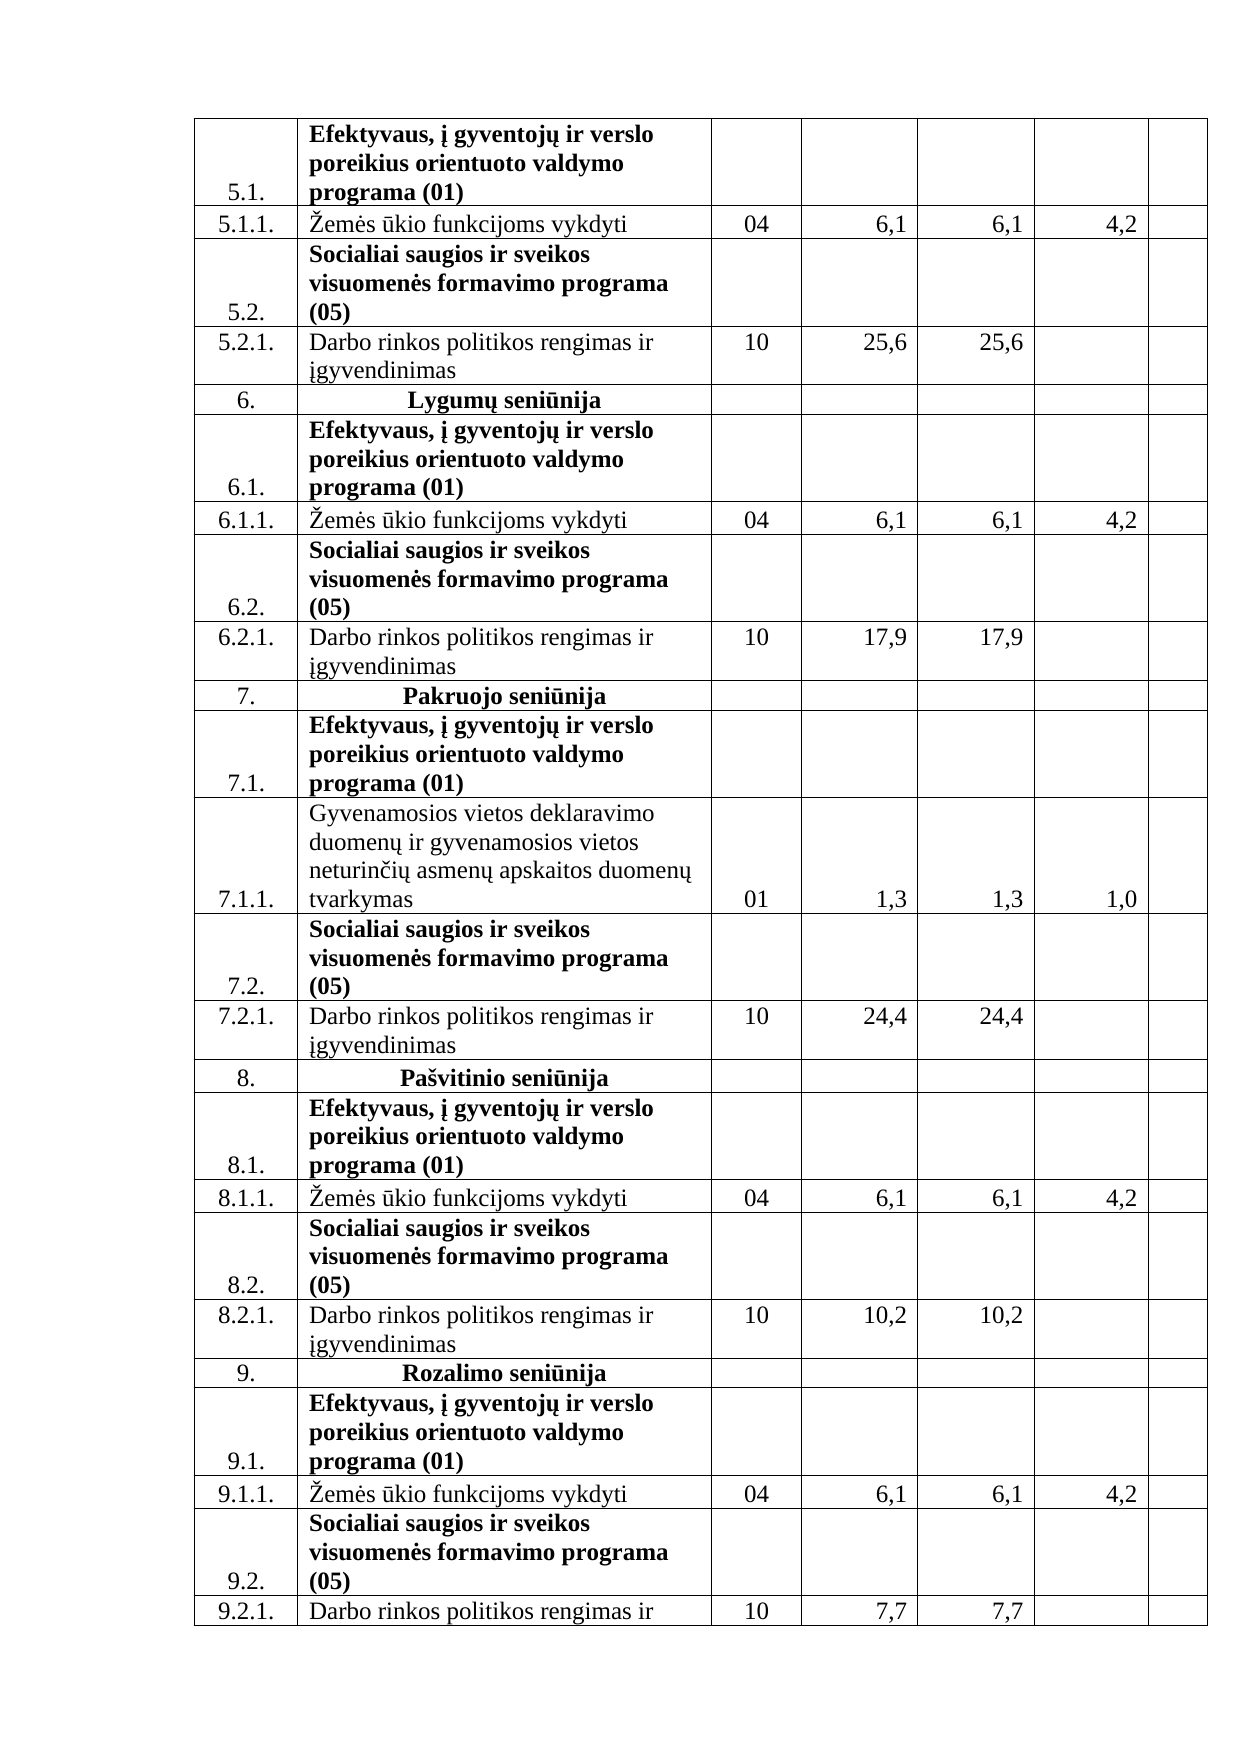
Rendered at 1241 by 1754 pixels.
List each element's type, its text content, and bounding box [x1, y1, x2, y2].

table_cell [188, 118, 194, 205]
table_cell [1035, 914, 1148, 1000]
table_cell 4,2 [1035, 502, 1148, 534]
table_cell [918, 1388, 1034, 1474]
table_cell [188, 534, 194, 621]
table_cell 7.2. [195, 914, 297, 1000]
table_cell [1208, 797, 1240, 913]
table_cell [1149, 502, 1207, 534]
table_cell [918, 385, 1034, 414]
table_cell [802, 1093, 917, 1179]
table_cell [1149, 798, 1207, 913]
table_cell 25,6 [802, 327, 917, 384]
table_cell [802, 711, 917, 797]
table_cell [188, 1179, 194, 1212]
table_cell [1208, 1000, 1240, 1059]
table_cell 1,3 [802, 798, 917, 913]
table_cell 6,1 [918, 206, 1034, 238]
table_cell [1149, 206, 1207, 238]
table_cell [1149, 711, 1207, 797]
table_cell [188, 384, 194, 414]
table_cell [802, 1359, 917, 1387]
table_cell 9.2.1. [195, 1596, 297, 1624]
table_cell Darbo rinkos politikos rengimas ir įgyvendinimas [298, 327, 711, 384]
table_cell [1208, 1358, 1240, 1387]
table_cell [1208, 534, 1240, 621]
table_cell 6,1 [802, 206, 917, 238]
table_cell [1035, 385, 1148, 414]
table_cell [712, 1213, 801, 1299]
table_cell 10,2 [918, 1300, 1034, 1357]
table_cell [712, 681, 801, 709]
table_cell 4,2 [1035, 1180, 1148, 1212]
table_cell 8.2. [195, 1213, 297, 1299]
table_cell 8.1. [195, 1093, 297, 1179]
table_cell [188, 710, 194, 797]
table_cell [1208, 118, 1240, 205]
table_cell [1035, 622, 1148, 680]
table_cell [802, 1388, 917, 1474]
table_cell [188, 1000, 194, 1059]
table_cell [918, 119, 1034, 205]
table_cell [1149, 119, 1207, 205]
table_cell Efektyvaus, į gyventojų ir verslo poreikius orientuoto valdymo programa (01) [298, 1388, 711, 1474]
table_cell [918, 1213, 1034, 1299]
table_cell 7,7 [918, 1596, 1034, 1624]
table_cell 25,6 [918, 327, 1034, 384]
table_cell [712, 1388, 801, 1474]
table_cell [802, 239, 917, 326]
table_cell [802, 1213, 917, 1299]
table_cell 6,1 [918, 502, 1034, 534]
table_cell [918, 681, 1034, 709]
table_cell [1035, 1093, 1148, 1179]
table_cell [918, 239, 1034, 326]
table_cell [802, 1509, 917, 1595]
table_cell [188, 414, 194, 501]
table_cell [1035, 1388, 1148, 1474]
table_cell 17,9 [918, 622, 1034, 680]
table_cell 9.1. [195, 1388, 297, 1474]
table_cell Socialiai saugios ir sveikos visuomenės formavimo programa (05) [298, 535, 711, 621]
table_cell [1149, 1213, 1207, 1299]
table_cell [1035, 1359, 1148, 1387]
table_cell [188, 621, 194, 680]
table_cell [1208, 621, 1240, 680]
table_cell [712, 1509, 801, 1595]
table_cell 10,2 [802, 1300, 917, 1357]
table_cell 1,3 [918, 798, 1034, 913]
table_cell 17,9 [802, 622, 917, 680]
table_cell 7,7 [802, 1596, 917, 1624]
table_cell 10 [712, 327, 801, 384]
table_cell 5.2. [195, 239, 297, 326]
table_cell [1208, 1475, 1240, 1507]
table_cell [1208, 913, 1240, 1000]
table_cell [1035, 711, 1148, 797]
table_cell [802, 914, 917, 1000]
table_cell Gyvenamosios vietos deklaravimo duomenų ir gyvenamosios vietos neturinčių asmenų apskaitos duomenų tvarkymas [298, 798, 711, 913]
table_cell [1035, 1001, 1148, 1059]
table_cell [1208, 1179, 1240, 1212]
table_cell 8.1.1. [195, 1180, 297, 1212]
table_cell [712, 239, 801, 326]
table_cell [188, 797, 194, 913]
table_cell 6.1.1. [195, 502, 297, 534]
table_cell [1149, 327, 1207, 384]
table_cell Žemės ūkio funkcijoms vykdyti [298, 1476, 711, 1507]
table_cell [712, 415, 801, 501]
table_cell 8. [195, 1060, 297, 1092]
table_cell [188, 1299, 194, 1357]
table_cell [1149, 681, 1207, 709]
table_cell [1035, 119, 1148, 205]
table_cell [1149, 1060, 1207, 1092]
table_cell [802, 535, 917, 621]
table_cell [188, 205, 194, 238]
table_cell [1149, 914, 1207, 1000]
table_cell 01 [712, 798, 801, 913]
table_cell [918, 711, 1034, 797]
table_cell 10 [712, 622, 801, 680]
table_cell [1035, 1213, 1148, 1299]
table_cell Efektyvaus, į gyventojų ir verslo poreikius orientuoto valdymo programa (01) [298, 1093, 711, 1179]
table_cell 6. [195, 385, 297, 414]
table_cell Socialiai saugios ir sveikos visuomenės formavimo programa (05) [298, 1213, 711, 1299]
table_cell [1149, 1476, 1207, 1507]
table_cell 6,1 [918, 1180, 1034, 1212]
table_cell [1149, 239, 1207, 326]
table_cell [802, 415, 917, 501]
table_cell 04 [712, 206, 801, 238]
table_cell [188, 238, 194, 326]
table_cell 10 [712, 1001, 801, 1059]
table_cell [1208, 205, 1240, 238]
table_cell [712, 1093, 801, 1179]
table_cell [918, 1060, 1034, 1092]
table_cell Darbo rinkos politikos rengimas ir įgyvendinimas [298, 1001, 711, 1059]
table_cell 04 [712, 1476, 801, 1507]
table_cell [1035, 681, 1148, 709]
table_cell [1149, 1359, 1207, 1387]
table_cell [802, 681, 917, 709]
table_cell 7.2.1. [195, 1001, 297, 1059]
table_cell 1,0 [1035, 798, 1148, 913]
table_cell [1208, 1595, 1240, 1624]
table_cell [918, 914, 1034, 1000]
table_cell [188, 1092, 194, 1179]
table_cell [1035, 239, 1148, 326]
table_cell [1208, 710, 1240, 797]
table_cell Darbo rinkos politikos rengimas ir [298, 1596, 711, 1624]
table_cell Rozalimo seniūnija [298, 1359, 711, 1387]
table_cell [918, 1359, 1034, 1387]
table_cell [1035, 1300, 1148, 1357]
table_cell 6,1 [802, 1476, 917, 1507]
table_cell [712, 914, 801, 1000]
table_cell [1149, 385, 1207, 414]
table_cell [188, 1212, 194, 1299]
table_cell 5.2.1. [195, 327, 297, 384]
table_cell [1035, 535, 1148, 621]
table_cell [1149, 1300, 1207, 1357]
table_cell [1035, 1509, 1148, 1595]
table_cell [1208, 1092, 1240, 1179]
table_cell [1149, 622, 1207, 680]
table_cell [188, 1595, 194, 1624]
table_cell [188, 1387, 194, 1474]
table_cell [1208, 1059, 1240, 1092]
table_cell Efektyvaus, į gyventojų ir verslo poreikius orientuoto valdymo programa (01) [298, 711, 711, 797]
table_cell [188, 913, 194, 1000]
table_cell [712, 711, 801, 797]
table_cell [712, 385, 801, 414]
table_cell 7.1. [195, 711, 297, 797]
table_cell [188, 680, 194, 709]
table_cell [188, 1358, 194, 1387]
table_cell [1208, 501, 1240, 534]
table_cell [1208, 680, 1240, 709]
table_cell 10 [712, 1596, 801, 1624]
table_cell [1035, 327, 1148, 384]
table_cell Pašvitinio seniūnija [298, 1060, 711, 1092]
table_cell 6.2. [195, 535, 297, 621]
table_cell [1035, 415, 1148, 501]
table_cell 24,4 [918, 1001, 1034, 1059]
table_cell [1149, 535, 1207, 621]
table_cell Lygumų seniūnija [298, 385, 711, 414]
table_cell 6,1 [802, 502, 917, 534]
table_cell [918, 535, 1034, 621]
table_cell Socialiai saugios ir sveikos visuomenės formavimo programa (05) [298, 239, 711, 326]
table_cell [712, 119, 801, 205]
table_cell 9.1.1. [195, 1476, 297, 1507]
table_cell 4,2 [1035, 1476, 1148, 1507]
table_cell [712, 535, 801, 621]
table_cell [918, 415, 1034, 501]
table_cell [712, 1060, 801, 1092]
table_cell [188, 1059, 194, 1092]
table_cell [1035, 1596, 1148, 1624]
table_cell [1149, 1180, 1207, 1212]
table_cell 7.1.1. [195, 798, 297, 913]
table_cell [1035, 1060, 1148, 1092]
table_cell Socialiai saugios ir sveikos visuomenės formavimo programa (05) [298, 914, 711, 1000]
table_cell [1149, 415, 1207, 501]
table_cell 24,4 [802, 1001, 917, 1059]
table_cell Darbo rinkos politikos rengimas ir įgyvendinimas [298, 1300, 711, 1357]
table_cell Efektyvaus, į gyventojų ir verslo poreikius orientuoto valdymo programa (01) [298, 415, 711, 501]
table_cell Socialiai saugios ir sveikos visuomenės formavimo programa (05) [298, 1509, 711, 1595]
table_cell [1208, 238, 1240, 326]
table_cell 04 [712, 1180, 801, 1212]
table_cell Žemės ūkio funkcijoms vykdyti [298, 502, 711, 534]
table_cell Žemės ūkio funkcijoms vykdyti [298, 206, 711, 238]
table_cell [188, 1475, 194, 1507]
table_cell [1208, 1212, 1240, 1299]
table_cell [1149, 1596, 1207, 1624]
table_cell 6,1 [802, 1180, 917, 1212]
table_cell 10 [712, 1300, 801, 1357]
table_cell [1149, 1388, 1207, 1474]
table_cell 6.1. [195, 415, 297, 501]
table_cell [1149, 1001, 1207, 1059]
table_cell [802, 119, 917, 205]
table_cell 04 [712, 502, 801, 534]
table_cell [1149, 1509, 1207, 1595]
table_cell Efektyvaus, į gyventojų ir verslo poreikius orientuoto valdymo programa (01) [298, 119, 711, 205]
table_cell Darbo rinkos politikos rengimas ir įgyvendinimas [298, 622, 711, 680]
table_cell 8.2.1. [195, 1300, 297, 1357]
table_cell [188, 501, 194, 534]
table_cell 5.1.1. [195, 206, 297, 238]
table_cell 4,2 [1035, 206, 1148, 238]
table_cell [188, 326, 194, 384]
table_cell [802, 385, 917, 414]
table_cell 7. [195, 681, 297, 709]
table_cell Žemės ūkio funkcijoms vykdyti [298, 1180, 711, 1212]
table_cell [802, 1060, 917, 1092]
table_cell 9. [195, 1359, 297, 1387]
table_cell 6.2.1. [195, 622, 297, 680]
table_cell [712, 1359, 801, 1387]
table_cell [1208, 326, 1240, 384]
table_cell [918, 1509, 1034, 1595]
table_cell [1208, 384, 1240, 414]
table_cell [1208, 414, 1240, 501]
table_cell [1149, 1093, 1207, 1179]
table_cell [1208, 1508, 1240, 1595]
table_cell [188, 1508, 194, 1595]
table_cell [1208, 1387, 1240, 1474]
table_cell Pakruojo seniūnija [298, 681, 711, 709]
table_cell [918, 1093, 1034, 1179]
table_cell 6,1 [918, 1476, 1034, 1507]
table_cell 9.2. [195, 1509, 297, 1595]
table_cell [1208, 1299, 1240, 1357]
table_cell 5.1. [195, 119, 297, 205]
